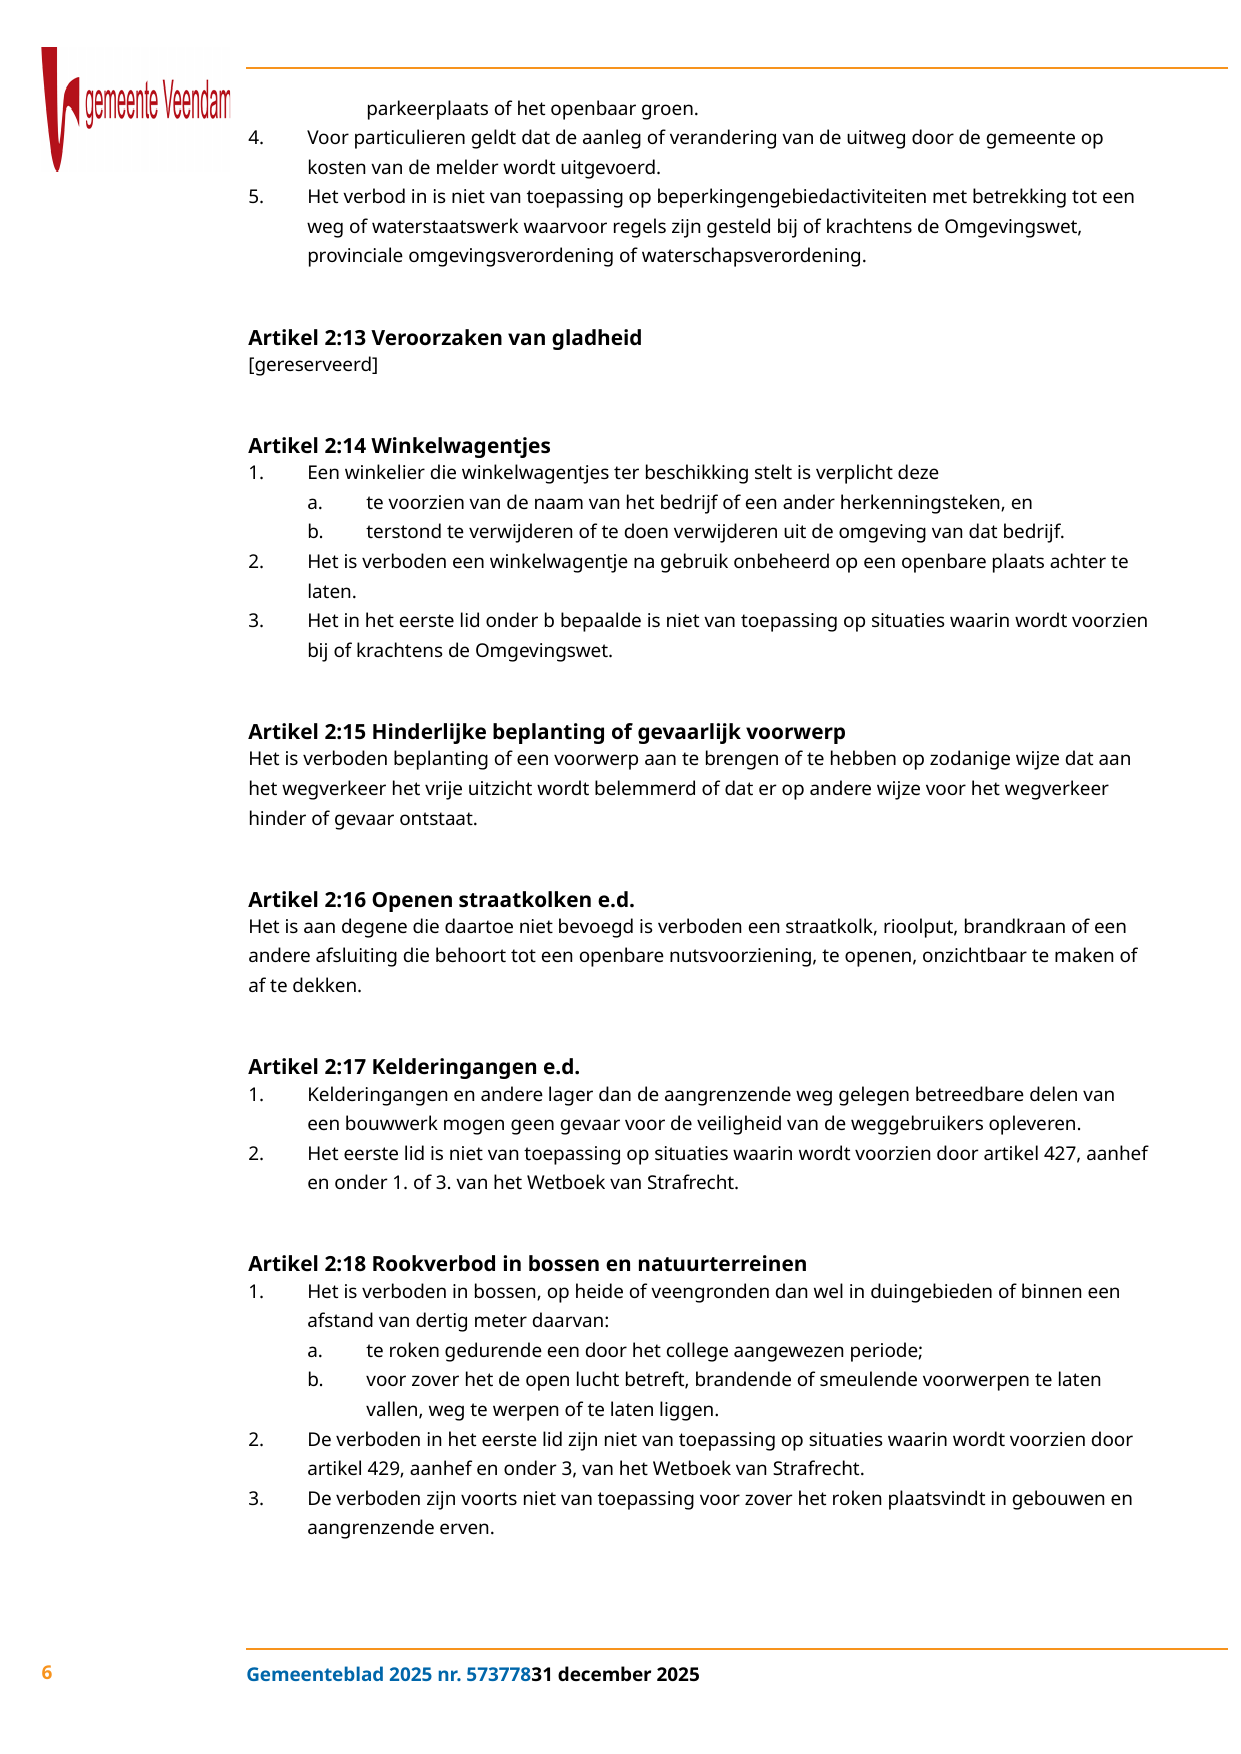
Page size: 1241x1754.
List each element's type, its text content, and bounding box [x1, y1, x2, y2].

list te voorzien van de naam van het bedrijf of een ander herkenningsteken, en [307, 489, 1152, 515]
list te roken gedurende een door het college aangewezen periode; [307, 1337, 1152, 1363]
list Een winkelier die winkelwagentjes ter beschikking stelt is verplicht deze [248, 459, 1152, 485]
text [gereserveerd] [248, 351, 1152, 377]
list Het in het eerste lid onder b bepaalde is niet van toepassing op situaties waarin wordt voorzien bij of krachtens de Omgevingswet. [248, 607, 1152, 663]
picture [41, 47, 231, 172]
list Het is verboden in bossen, op heide of veengronden dan wel in duingebieden of binnen een afstand van dertig meter daarvan: [248, 1278, 1152, 1333]
list De verboden zijn voorts niet van toepassing voor zover het roken plaatsvindt in gebouwen en aangrenzende erven. [248, 1485, 1152, 1540]
text Artikel 2:18 Rookverbod in bossen en natuurterreinen [248, 1249, 1152, 1278]
list De verboden in het eerste lid zijn niet van toepassing op situaties waarin wordt voorzien door artikel 429, aanhef en onder 3, van het Wetboek van Strafrecht. [248, 1426, 1152, 1481]
text Het is verboden beplanting of een voorwerp aan te brengen of te hebben op zodanige wijze dat aan het wegverkeer het vrije uitzicht wordt belemmerd of dat er op andere wijze voor het wegverkeer hinder of gevaar ontstaat. [248, 746, 1152, 830]
list Het eerste lid is niet van toepassing op situaties waarin wordt voorzien door artikel 427, aanhef en onder 1. of 3. van het Wetboek van Strafrecht. [248, 1140, 1152, 1195]
text Artikel 2:14 Winkelwagentjes [248, 431, 1152, 459]
list Voor particulieren geldt dat de aanleg of verandering van de uitweg door de gemeente op kosten van de melder wordt uitgevoerd. [248, 124, 1152, 180]
text Het is aan degene die daartoe niet bevoegd is verboden een straatkolk, rioolput, brandkraan of een andere afsluiting die behoort tot een openbare nutsvoorziening, te openen, onzichtbaar te maken of af te dekken. [248, 913, 1152, 998]
list terstond te verwijderen of te doen verwijderen uit de omgeving van dat bedrijf. [307, 519, 1152, 544]
list voor zover het de open lucht betreft, brandende of smeulende voorwerpen te laten vallen, weg te werpen of te laten liggen. [307, 1367, 1152, 1422]
text Artikel 2:16 Openen straatkolken e.d. [248, 885, 1152, 913]
text Artikel 2:15 Hinderlijke beplanting of gevaarlijk voorwerp [248, 717, 1152, 746]
list Het is verboden een winkelwagentje na gebruik onbeheerd op een openbare plaats achter te laten. [248, 548, 1152, 604]
list parkeerplaats of het openbaar groen. [307, 95, 1152, 121]
list Het verbod in is niet van toepassing op beperkingengebiedactiviteiten met betrekking tot een weg of waterstaatswerk waarvoor regels zijn gesteld bij of krachtens de Omgevingswet, provinciale omgevingsverordening of waterschapsverordening. [248, 183, 1152, 268]
text Artikel 2:17 Kelderingangen e.d. [248, 1052, 1152, 1081]
list Kelderingangen en andere lager dan de aangrenzende weg gelegen betreedbare delen van een bouwwerk mogen geen gevaar voor de veiligheid van de weggebruikers opleveren. [248, 1081, 1152, 1136]
text Artikel 2:13 Veroorzaken van gladheid [248, 323, 1152, 351]
